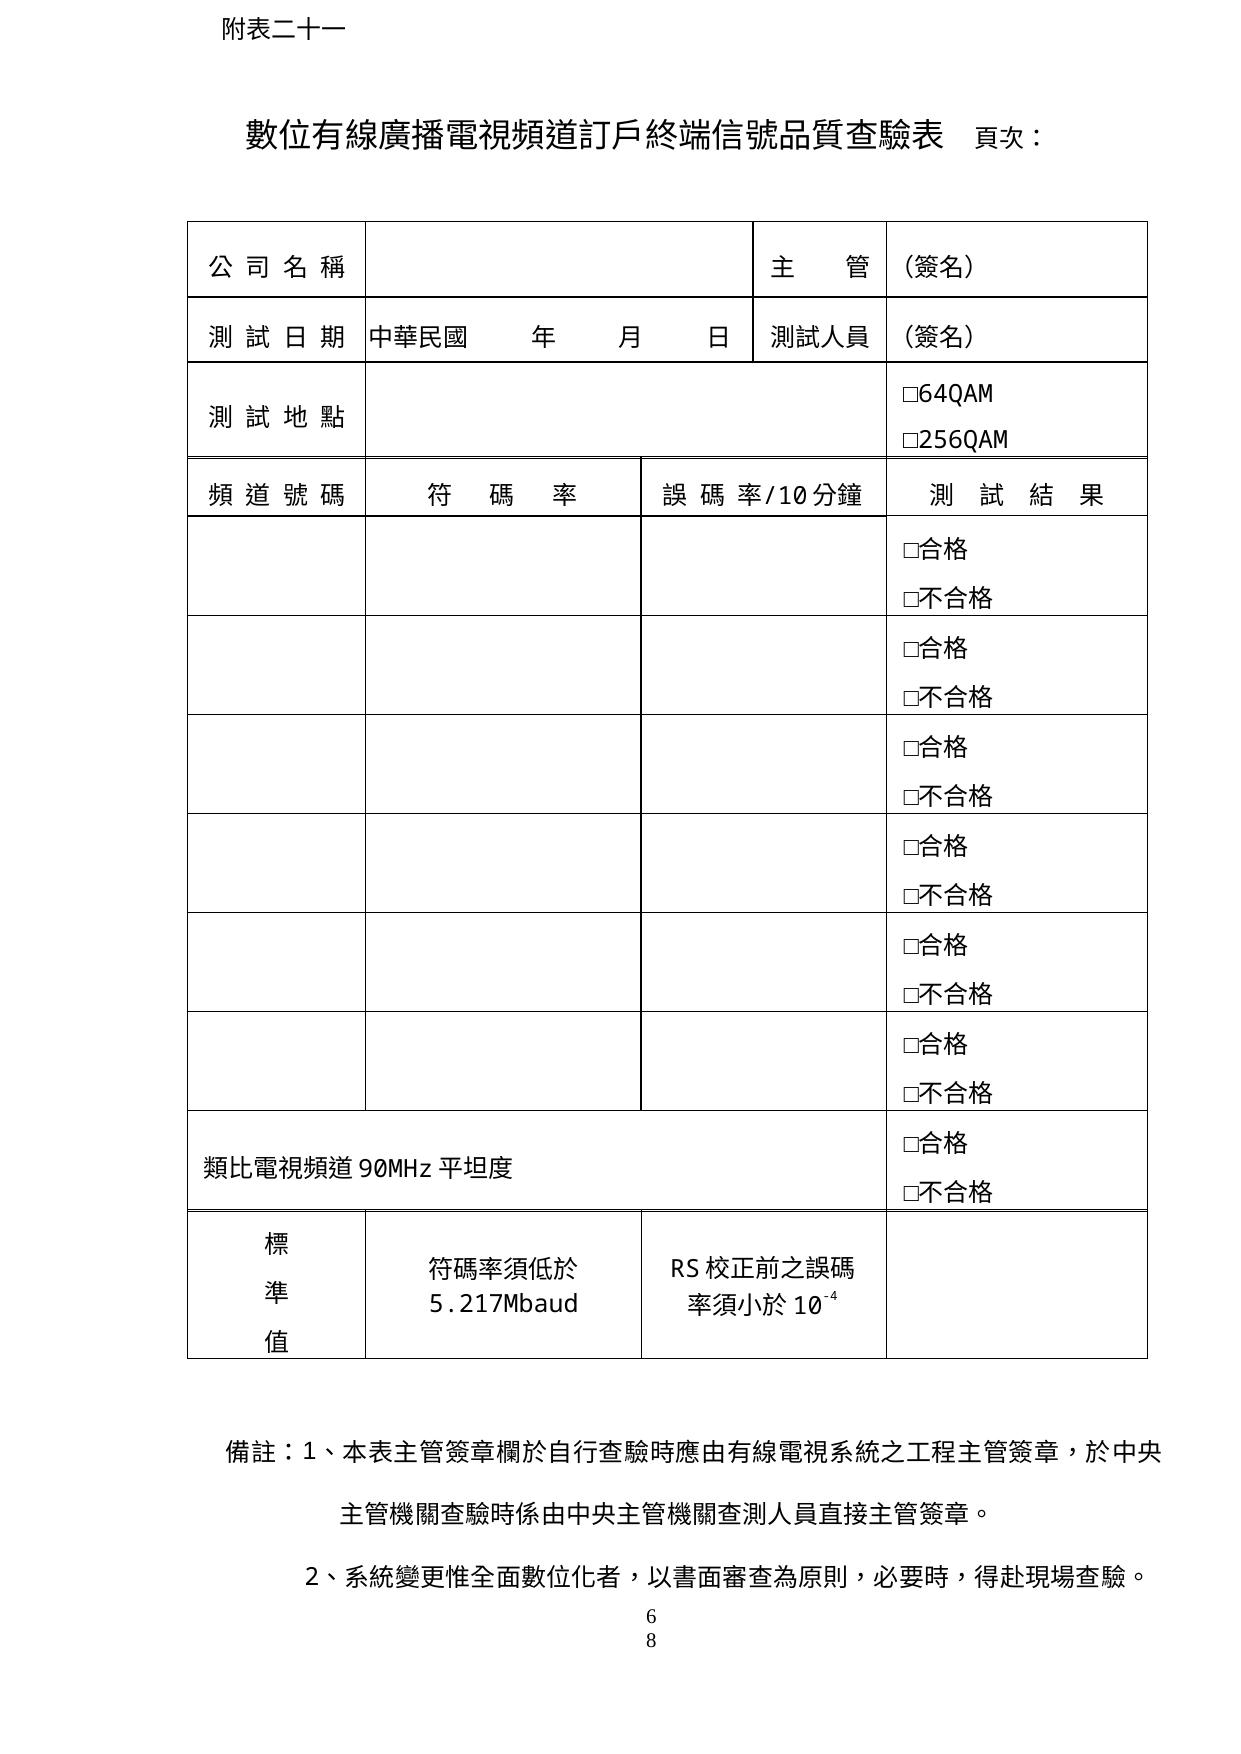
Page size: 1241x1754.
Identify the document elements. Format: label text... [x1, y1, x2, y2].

table_cell 測 試 結 果 [887, 459, 1147, 515]
table_cell [887, 1212, 1147, 1358]
table_cell [188, 1012, 365, 1110]
table_cell [642, 616, 886, 713]
table_cell □合格 □不合格 [887, 1111, 1147, 1209]
text [206, 2, 394, 77]
table_cell [366, 1012, 640, 1110]
table_header （簽名） [887, 222, 1147, 296]
text 2、系統變更惟全面數位化者，以書面審查為原則，必要時，得赴現場查驗。 [304, 1534, 1190, 1596]
table_cell [366, 363, 886, 456]
table_cell [366, 715, 640, 813]
table_cell □合格 □不合格 [887, 516, 1147, 614]
table_cell 符 碼 率 [366, 459, 640, 515]
table_cell 測 試 地 點 [188, 363, 365, 456]
table_cell 標 準 值 [188, 1212, 365, 1358]
table_cell □合格 □不合格 [887, 814, 1147, 912]
table_cell [188, 715, 365, 813]
table_cell 測 試 日 期 [188, 298, 365, 361]
table_cell 中華民國 年 月 日 [366, 298, 752, 361]
table_cell [188, 616, 365, 713]
table_cell [188, 814, 365, 912]
table_cell □合格 □不合格 [887, 913, 1147, 1011]
table_header 公 司 名 稱 [188, 222, 365, 296]
text 備註：1、本表主管簽章欄於自行查驗時應由有線電視系統之工程主管簽章，於中央主管機關查驗時係由中央主管機關查測人員直接主管簽章。 [225, 1409, 1162, 1534]
table_cell [188, 517, 365, 614]
table_cell 測試人員 [754, 298, 886, 361]
table_cell [642, 913, 886, 1011]
table_cell [642, 1012, 886, 1110]
table_cell 頻 道 號 碼 [188, 459, 365, 515]
table_cell [642, 517, 886, 614]
table_cell [642, 715, 886, 813]
table_cell □64QAM □256QAM [887, 363, 1147, 456]
table_cell [366, 814, 640, 912]
table_cell RS校正前之誤碼 率須小於10-4 [642, 1212, 886, 1358]
table_cell □合格 □不合格 [887, 616, 1147, 713]
table_header [366, 222, 752, 296]
table_cell [366, 913, 640, 1011]
table_cell （簽名） [887, 298, 1147, 361]
table_cell [642, 814, 886, 912]
table_cell 符碼率須低於5.217Mbaud [366, 1212, 641, 1358]
table_cell 誤 碼 率/10分鐘 [642, 459, 886, 515]
table_cell [366, 517, 640, 614]
table_cell □合格 □不合格 [887, 715, 1147, 813]
table_cell 類比電視頻道90MHz平坦度 [188, 1111, 886, 1209]
table_cell [188, 913, 365, 1011]
table_header 主 管 [754, 222, 886, 296]
text 附表二十一 [221, 10, 379, 46]
table_cell [366, 616, 640, 713]
text 數位有線廣播電視頻道訂戶終端信號品質查驗表 頁次： [187, 109, 1106, 157]
table_cell □合格 □不合格 [887, 1012, 1147, 1110]
